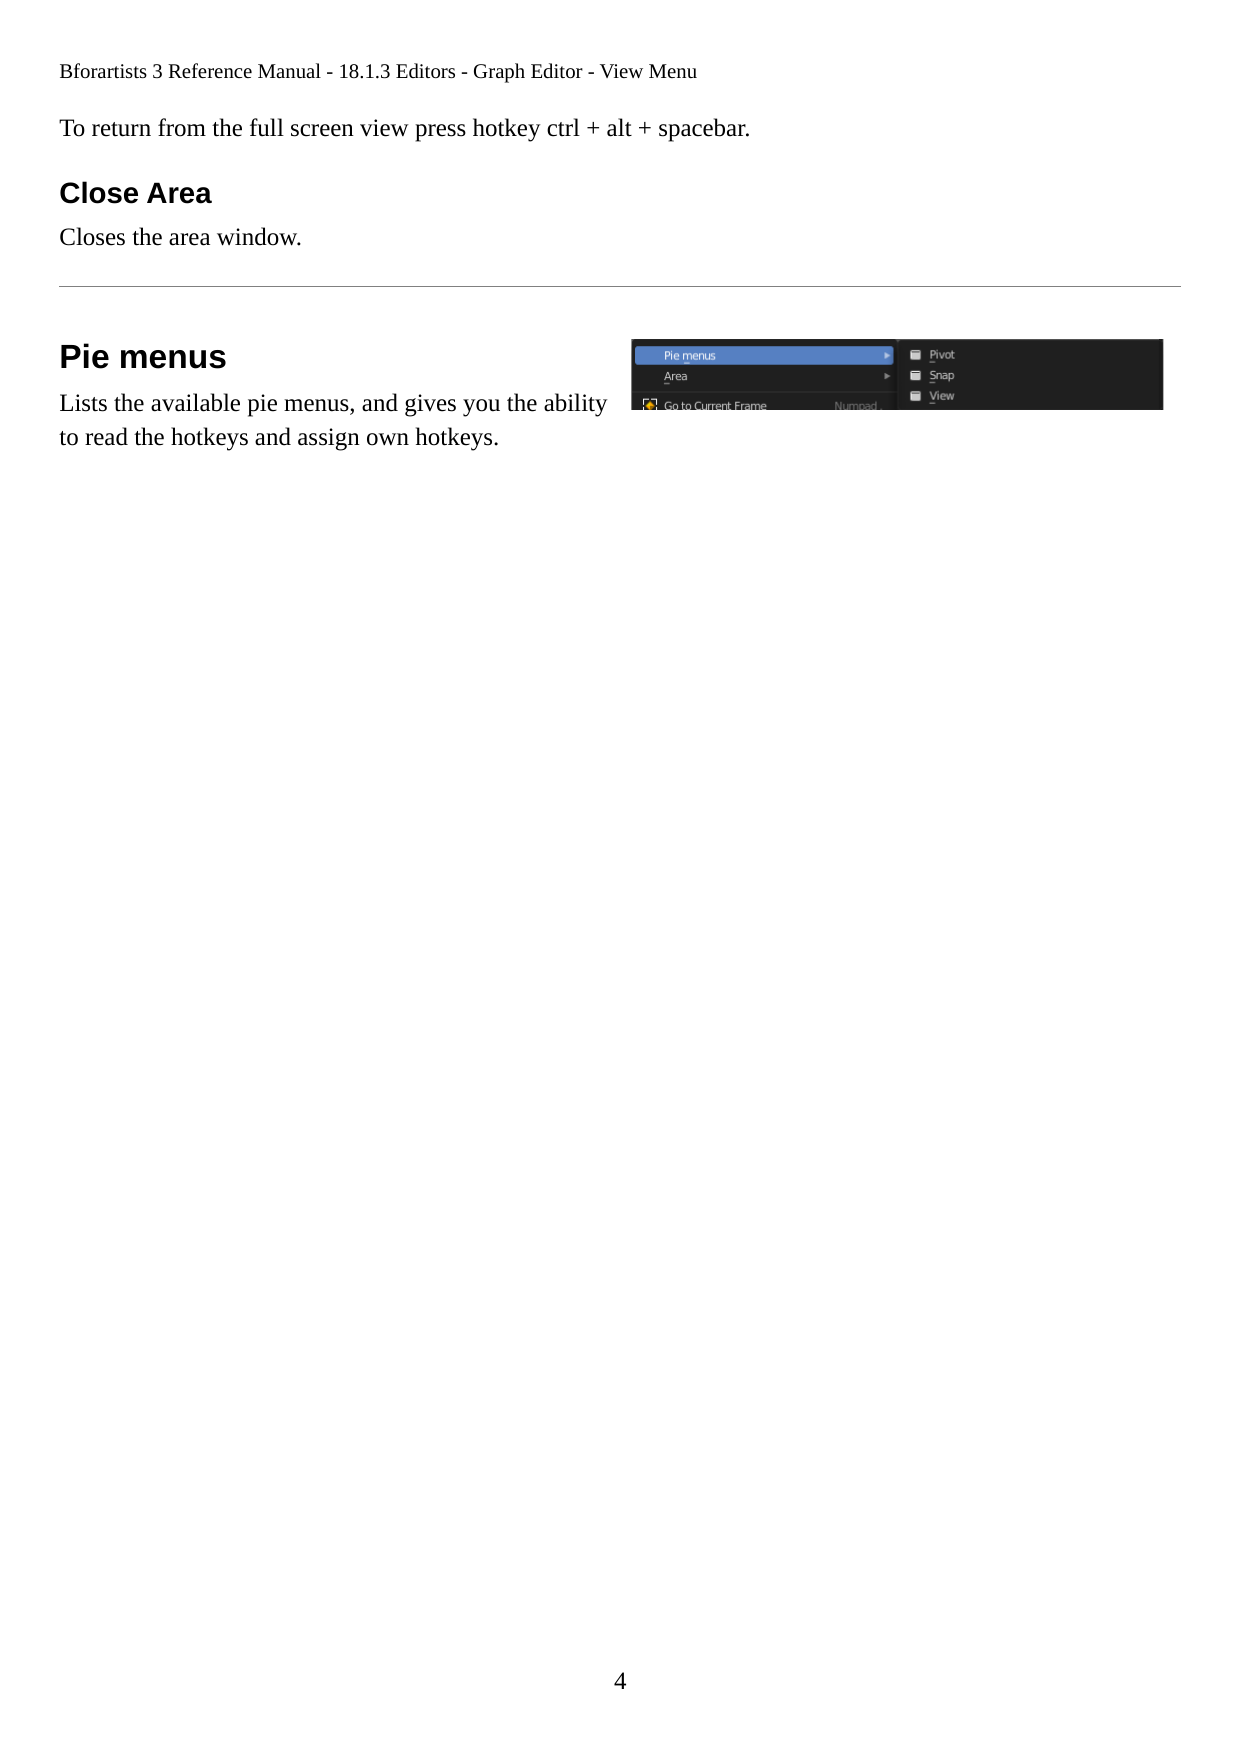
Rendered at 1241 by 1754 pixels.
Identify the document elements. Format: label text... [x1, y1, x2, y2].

subtitle Pie menus [59, 337, 1181, 375]
text Lists the available pie menus, and gives you the ability to read the hotkeys and assign own hotkeys. [59, 388, 1181, 451]
text To return from the full screen view press hotkey ctrl + alt + spacebar. [59, 113, 1181, 141]
text Closes the area window. [59, 222, 1181, 251]
picture [631, 339, 1164, 410]
subtitle Close Area [59, 176, 1181, 210]
